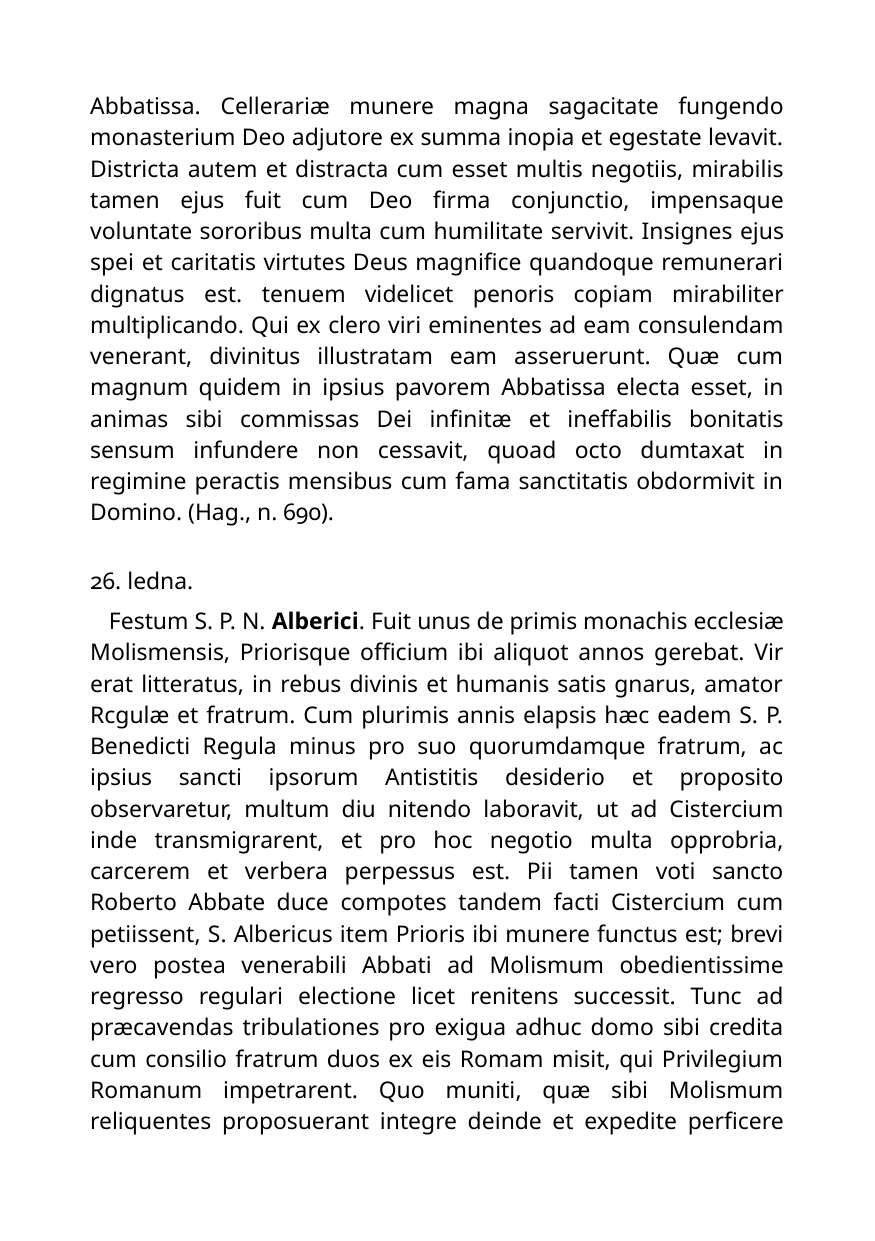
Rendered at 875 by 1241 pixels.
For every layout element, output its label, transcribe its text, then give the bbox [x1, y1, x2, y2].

text Festum S. P. N. Alberici. Fuit unus de primis monachis ecclesiæ Molismensis, Priorisque officium ibi aliquot annos gerebat. Vir erat litteratus, in rebus divinis et humanis satis gnarus, amator Rcgulæ et fratrum. Cum plurimis annis elapsis hæc eadem S. P. Benedicti Regula minus pro suo quorumdamque fratrum, ac ipsius sancti ipsorum Antistitis desiderio et proposito observaretur, multum diu nitendo laboravit, ut ad Cistercium inde transmigrarent, et pro hoc negotio multa opprobria, carcerem et verbera perpessus est. Pii tamen voti sancto Roberto Abbate duce compotes tandem facti Cistercium cum petiissent, S. Albericus item Prioris ibi munere functus est; brevi vero postea venerabili Abbati ad Molismum obedientissime regresso regulari electione licet renitens successit. Tunc ad præcavendas tribulationes pro exigua adhuc domo sibi credita cum consilio fratrum duos ex eis Romam misit, qui Privilegium Romanum impetrarent. Quo muniti, quæ sibi Molismum reliquentes proposuerant integre deinde et expedite perficere [90, 605, 784, 1136]
text 26. ledna. [90, 565, 784, 596]
text Abbatissa. Cellerariæ munere magna sagacitate fungendo monasterium Deo adjutore ex summa inopia et egestate levavit. Districta autem et distracta cum esset multis negotiis, mirabilis tamen ejus fuit cum Deo firma conjunctio, impensaque voluntate sororibus multa cum humilitate servi­vit. Insignes ejus spei et caritatis virtutes Deus magnifice quandoque remunerari dignatus est. tenuem videlicet penoris copiam mirabiliter multiplicando. Qui ex clero viri eminentes ad eam consulendam venerant, divinitus illustratam eam asseruerunt. Quæ cum magnum quidem in ipsius pavorem Abbatissa electa esset, in animas sibi commissas Dei infinitæ et ineffabilis bonitatis sensum infundere non cessavit, quoad octo dumtaxat in regimine peractis mensibus cum fama sanctitatis obdormivit in Domino. (Hag., n. 690). [90, 90, 784, 527]
